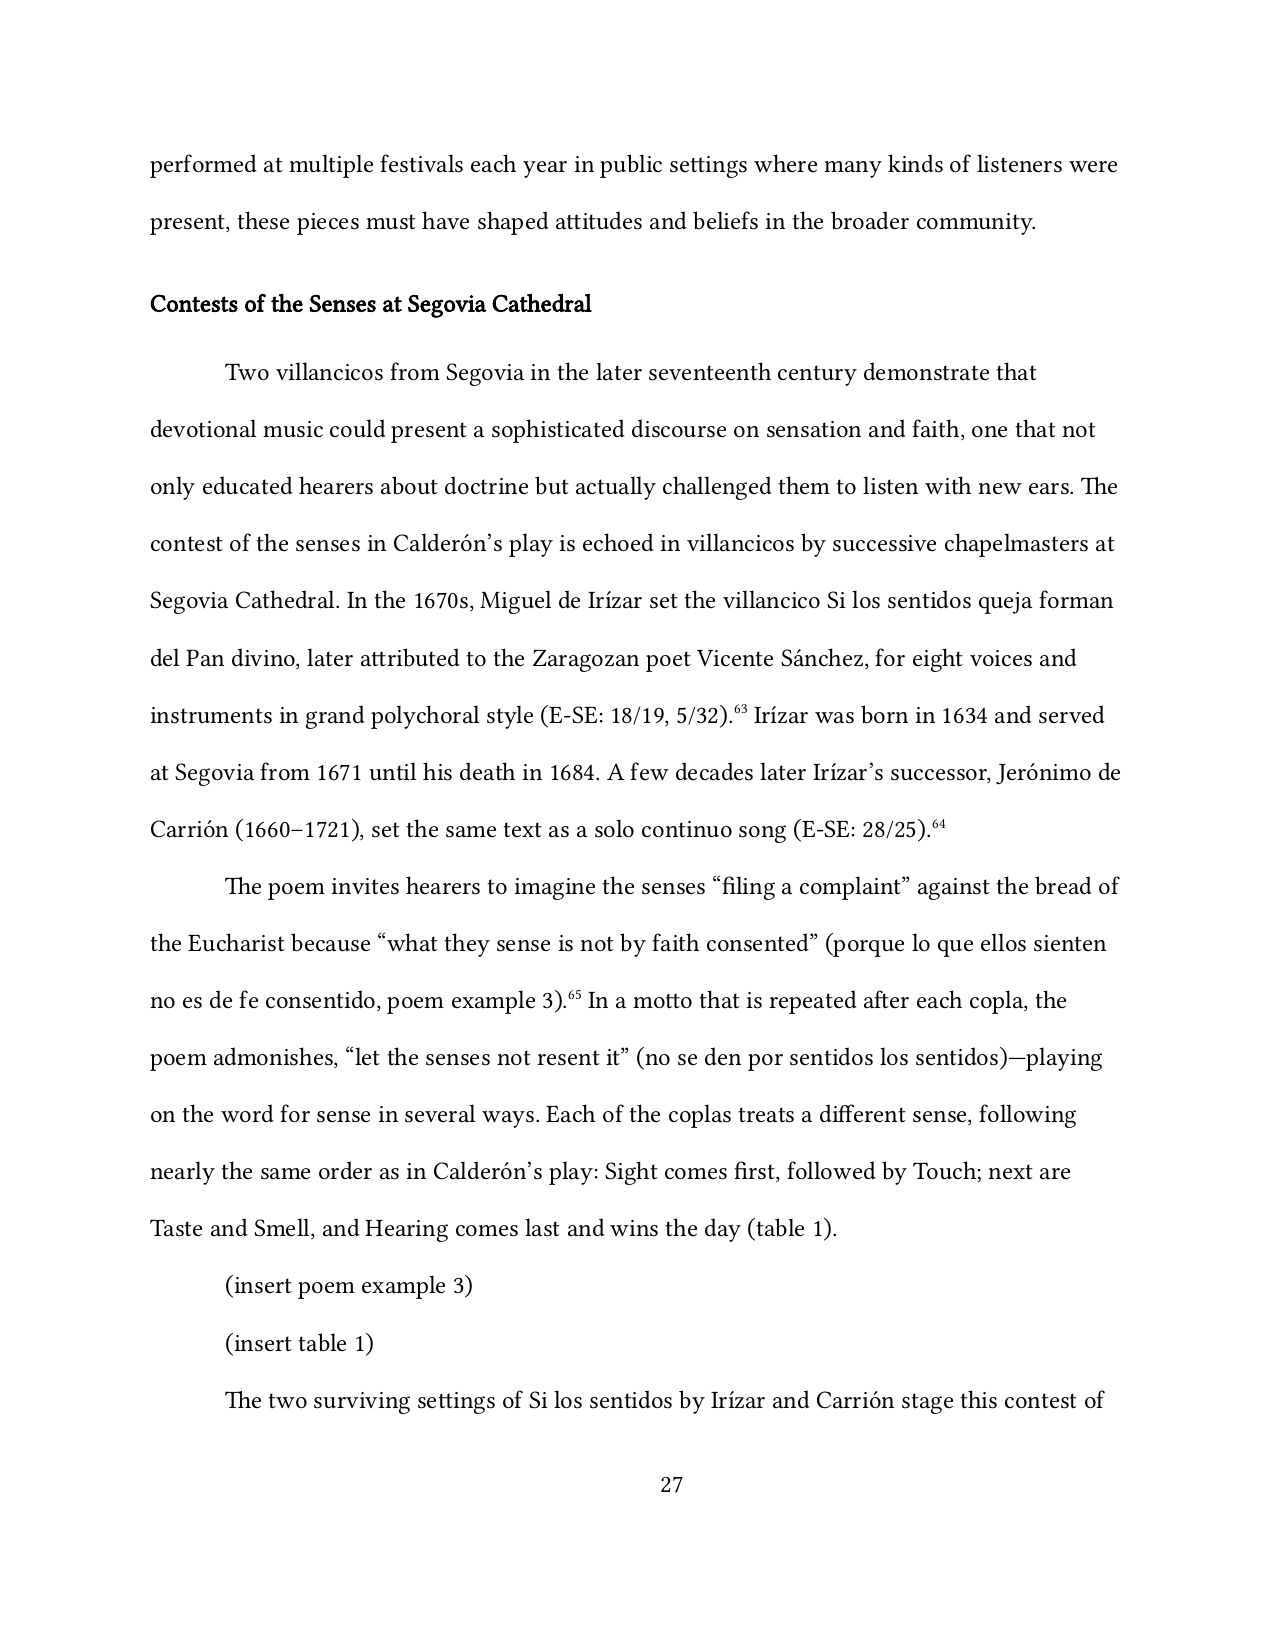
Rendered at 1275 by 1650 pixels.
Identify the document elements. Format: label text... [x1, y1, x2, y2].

text Two villancicos from Segovia in the later seventeenth century demonstrate that devotional music could present a sophisticated discourse on sensation and faith, one that not only educated hearers about doctrine but actually challenged them to listen with new ears. The contest of the senses in Calderón’s play is echoed in villancicos by successive chapelmasters at Segovia Cathedral. In the 1670s, Miguel de Irízar set the villancico Si los sentidos queja forman del Pan divino, later attributed to the Zaragozan poet Vicente Sánchez, for eight voices and instruments in grand polychoral style (E-SE: 18/19, 5/32). Irízar was born in 1634 and served at Segovia from 1671 until his death in 1684. A few decades later Irízar’s successor, Jerónimo de Carrión (1660–1721), set the same text as a solo continuo song (E-SE: 28/25). [150, 358, 1125, 843]
subtitle Contests of the Senses at Segovia Cathedral [150, 289, 1125, 317]
text The two surviving settings of Si los sentidos by Irízar and Carrión stage this contest of [150, 1386, 1125, 1414]
text The poem invites hearers to imagine the senses “filing a complaint” against the bread of the Eucharist because “what they sense is not by faith consented” (porque lo que ellos sienten no es de fe consentido, poem example 3). In a motto that is repeated after each copla, the poem admonishes, “let the senses not resent it” (no se den por sentidos los sentidos)—playing on the word for sense in several ways. Each of the coplas treats a different sense, following nearly the same order as in Calderón’s play: Sight comes first, followed by Touch; next are Taste and Smell, and Hearing comes last and wins the day (table 1). [150, 872, 1125, 1243]
text performed at multiple festivals each year in public settings where many kinds of listeners were present, these pieces must have shaped attitudes and beliefs in the broader community. [150, 150, 1125, 236]
text (insert table 1) [150, 1328, 1125, 1357]
text (insert poem example 3) [150, 1271, 1125, 1300]
